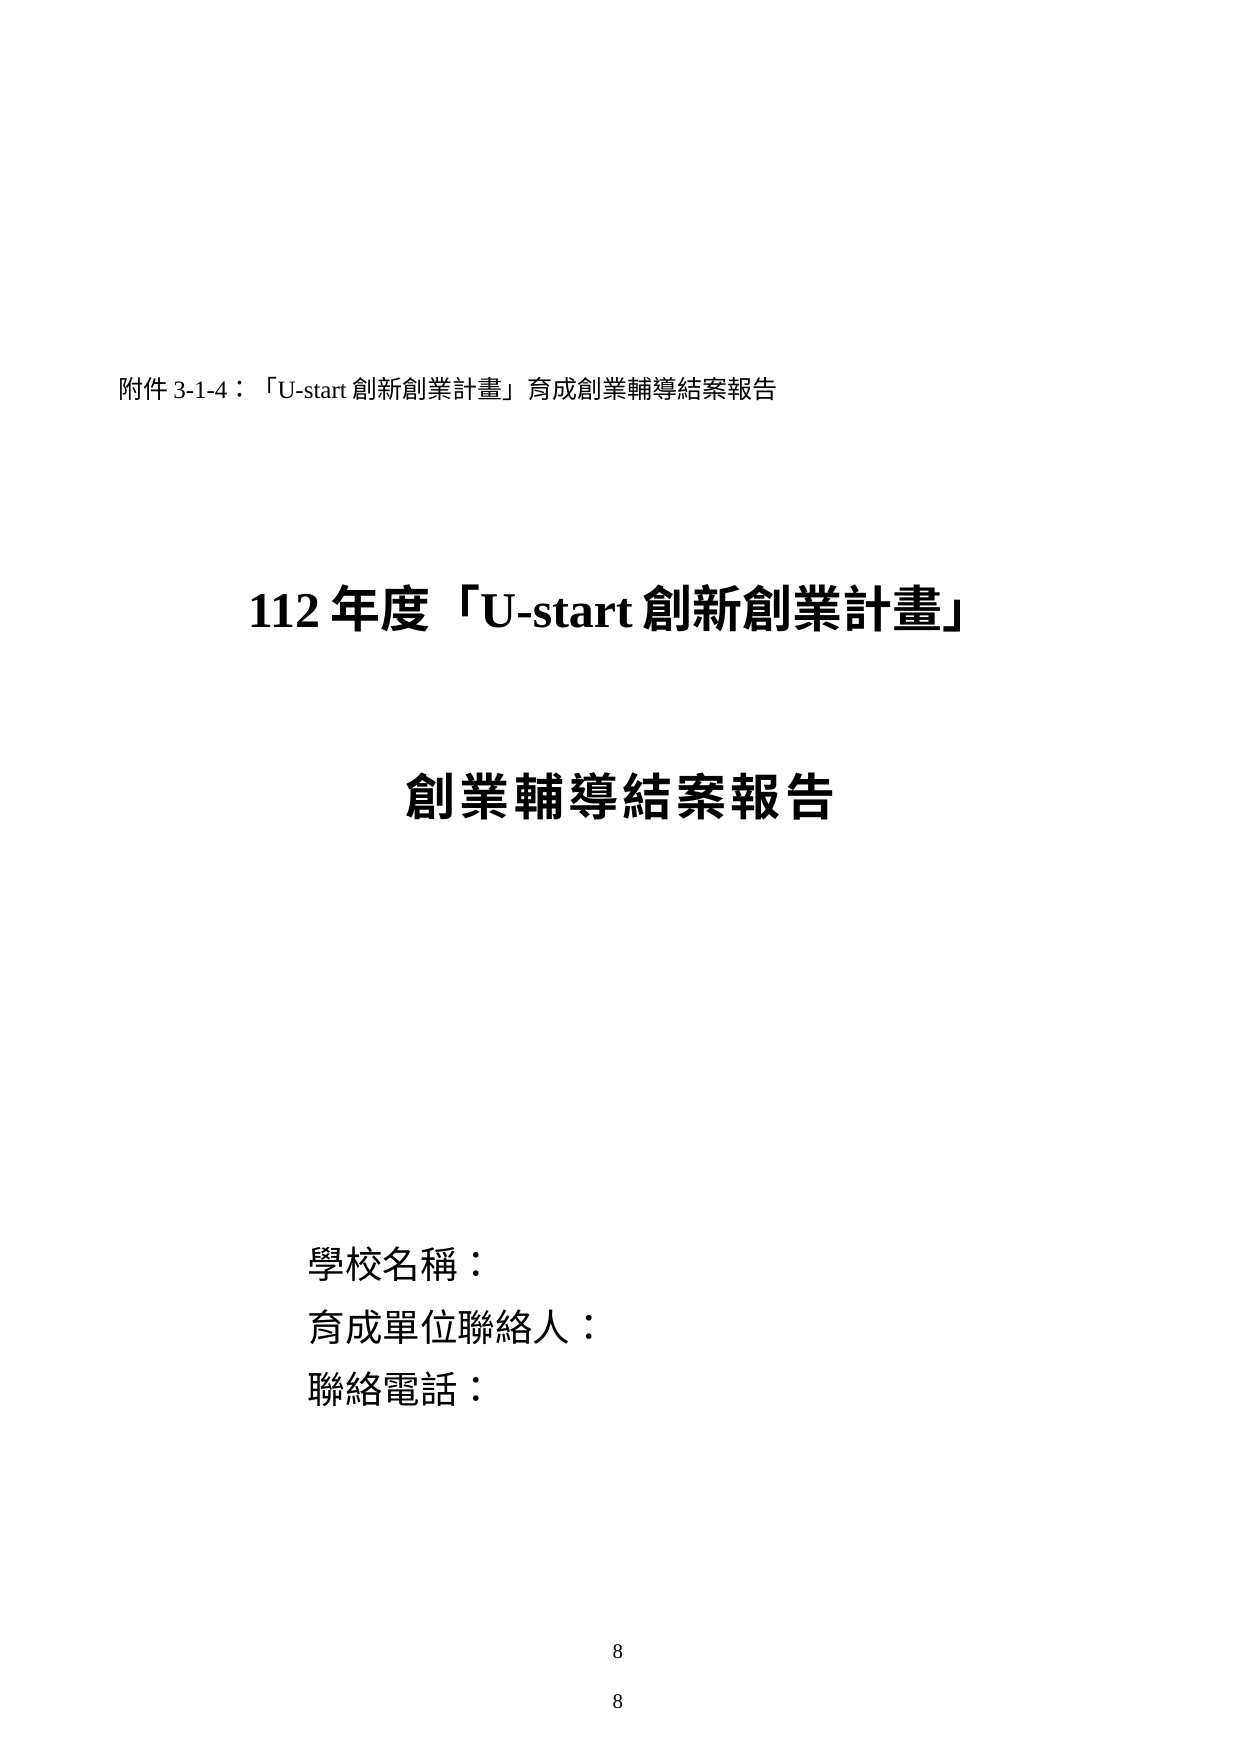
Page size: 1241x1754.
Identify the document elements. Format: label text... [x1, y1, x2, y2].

text 創業輔導結案報告 [118, 721, 1122, 846]
text 學校名稱： 育成單位聯絡人： [308, 1221, 1122, 1346]
text 聯絡電話： [308, 1346, 1122, 1408]
text 112年度「U-start創新創業計畫」 [118, 533, 1122, 658]
text 附件3-1-4：「U-start創新創業計畫」育成創業輔導結案報告 [118, 346, 1122, 408]
